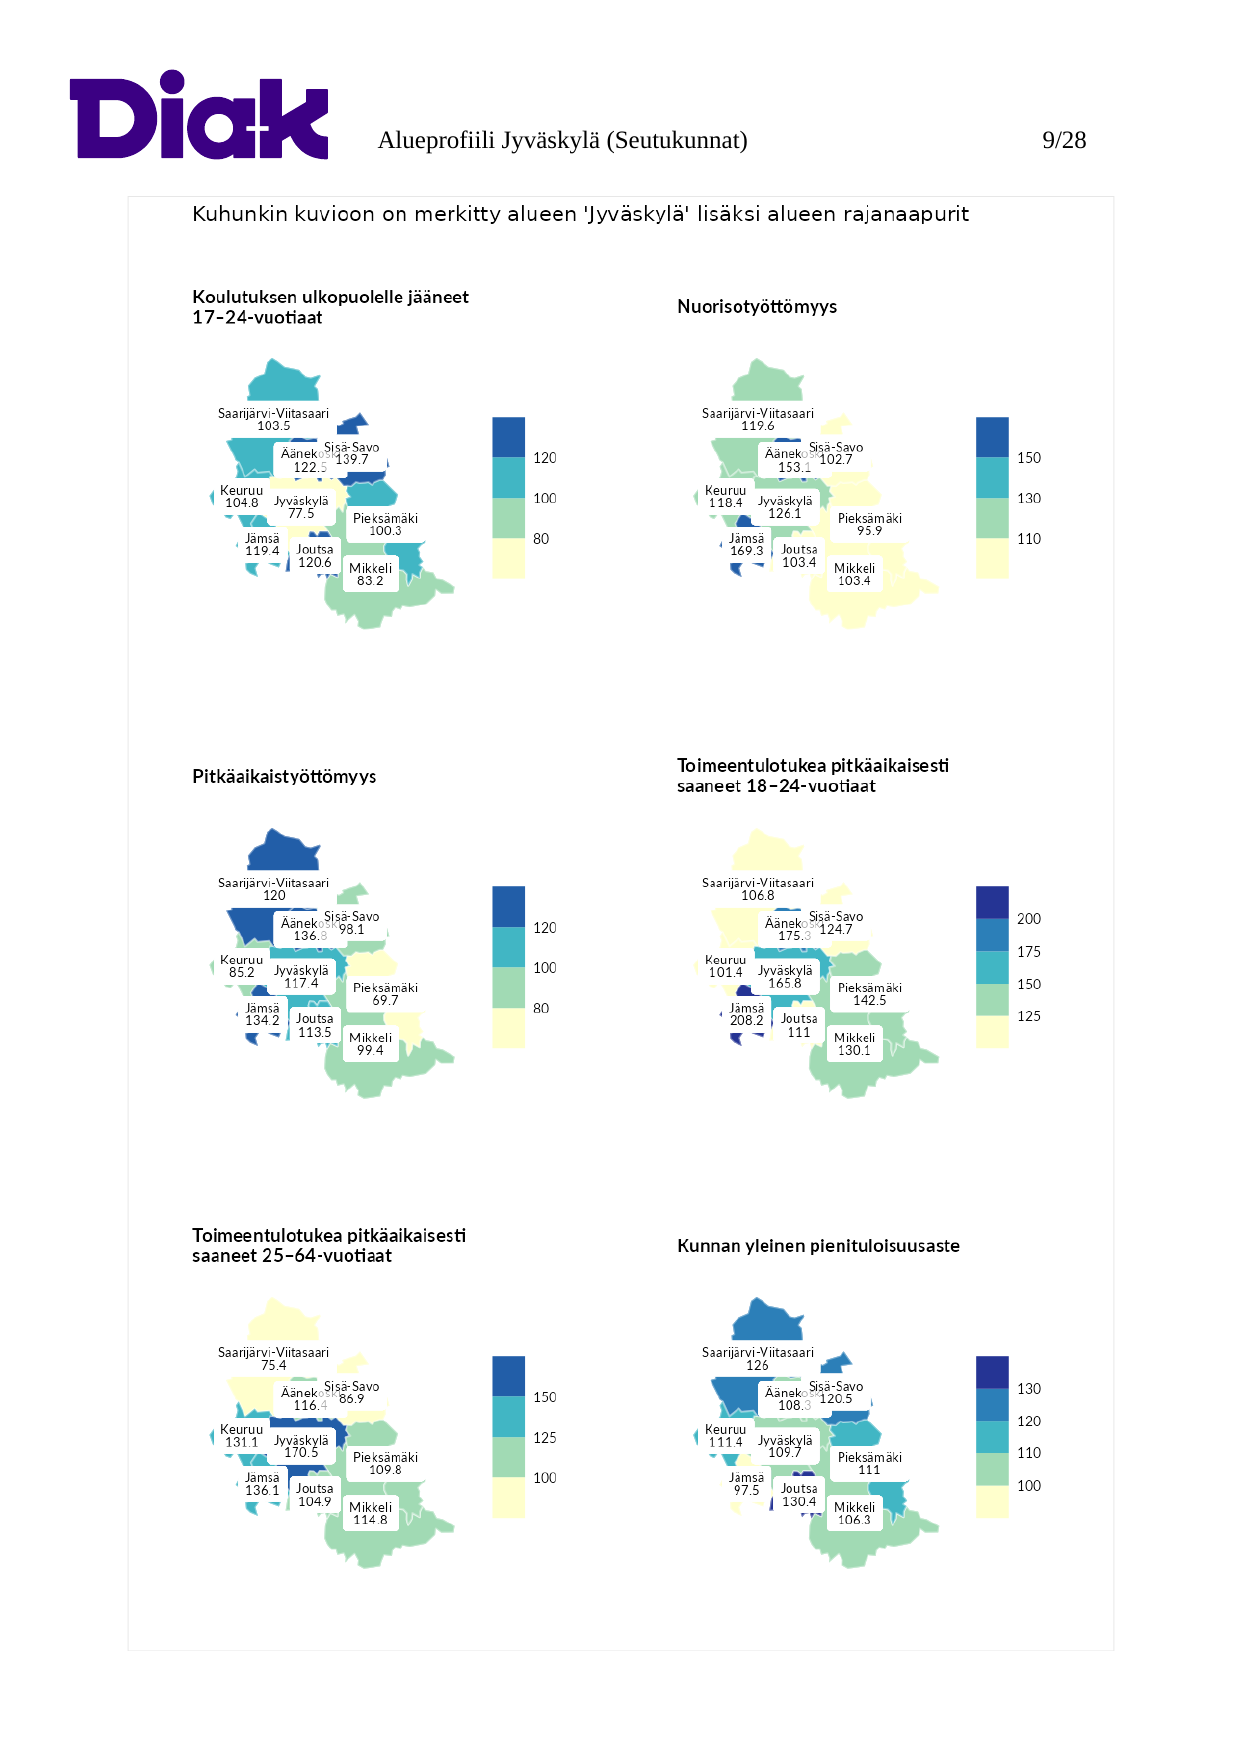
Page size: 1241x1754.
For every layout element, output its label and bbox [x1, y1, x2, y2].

picture [61, 196, 1179, 1651]
